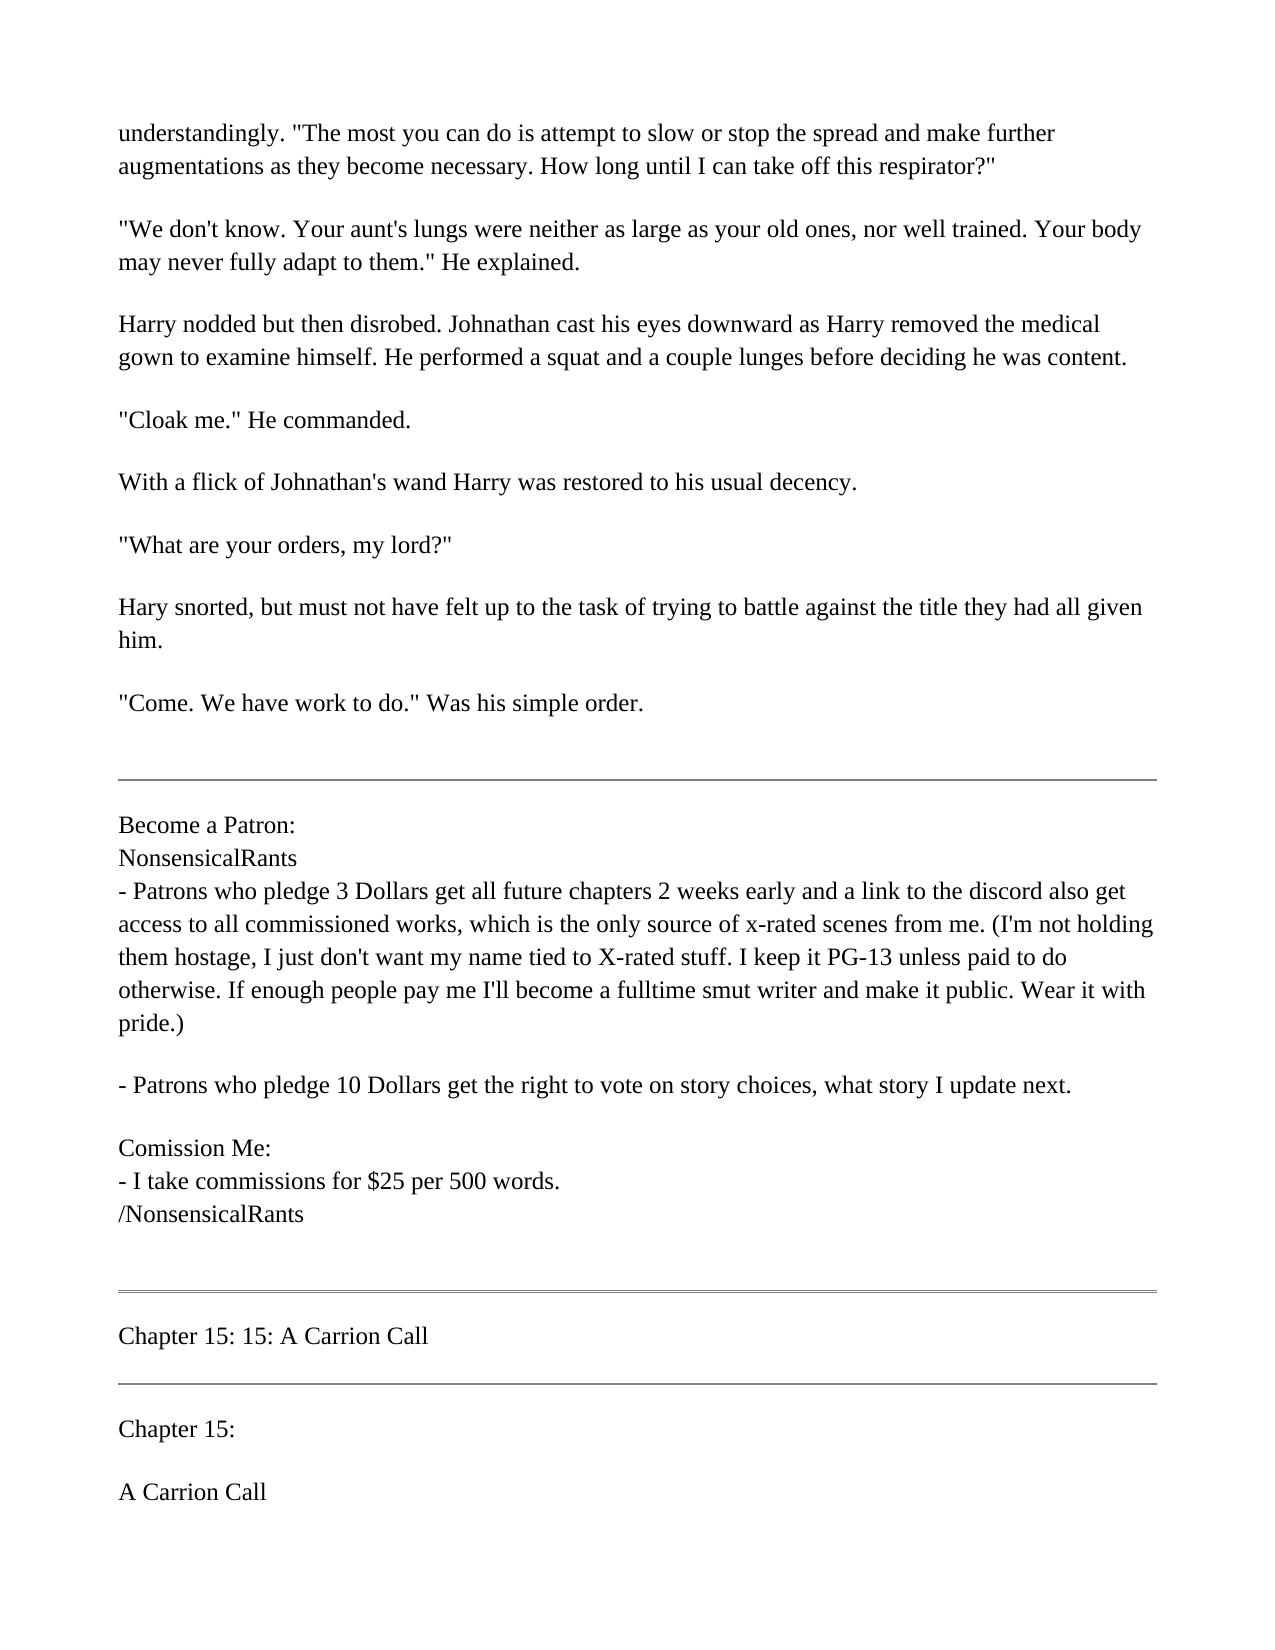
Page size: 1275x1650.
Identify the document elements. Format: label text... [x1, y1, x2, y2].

text A Carrion Call [118, 1477, 1157, 1506]
text "Come. We have work to do." Was his simple order. [118, 688, 1157, 716]
text Chapter 15: 15: A Carrion Call [118, 1321, 1157, 1350]
text "We don't know. Your aunt's lungs were neither as large as your old ones, nor well trained. Your body may never fully adapt to them." He explained. [118, 214, 1157, 275]
text "Cloak me." He commanded. [118, 405, 1157, 433]
text - Patrons who pledge 10 Dollars get the right to vote on story choices, what story I update next. [118, 1071, 1157, 1099]
text Hary snorted, but must not have felt up to the task of trying to battle against the title they had all given him. [118, 592, 1157, 654]
text Harry nodded but then disrobed. Johnathan cast his eyes downward as Harry removed the medical gown to examine himself. He performed a squat and a couple lunges before deciding he was content. [118, 309, 1157, 371]
text "What are your orders, my lord?" [118, 530, 1157, 558]
text Comission Me: - I take commissions for $25 per 500 words. /NonsensicalRants [118, 1133, 1157, 1228]
text Chapter 15: [118, 1414, 1157, 1443]
text understandingly. "The most you can do is attempt to slow or stop the spread and make further augmentations as they become necessary. How long until I can take off this respirator?" [118, 118, 1157, 180]
text Become a Patron: NonsensicalRants - Patrons who pledge 3 Dollars get all future chapters 2 weeks early and a link to the discord also get access to all commissioned works, which is the only source of x-rated scenes from me. (I'm not holding them hostage, I just don't want my name tied to X-rated stuff. I keep it PG-13 unless paid to do otherwise. If enough people pay me I'll become a fulltime smut writer and make it public. Wear it with pride.) [118, 810, 1157, 1037]
text With a flick of Johnathan's wand Harry was restored to his usual decency. [118, 467, 1157, 496]
